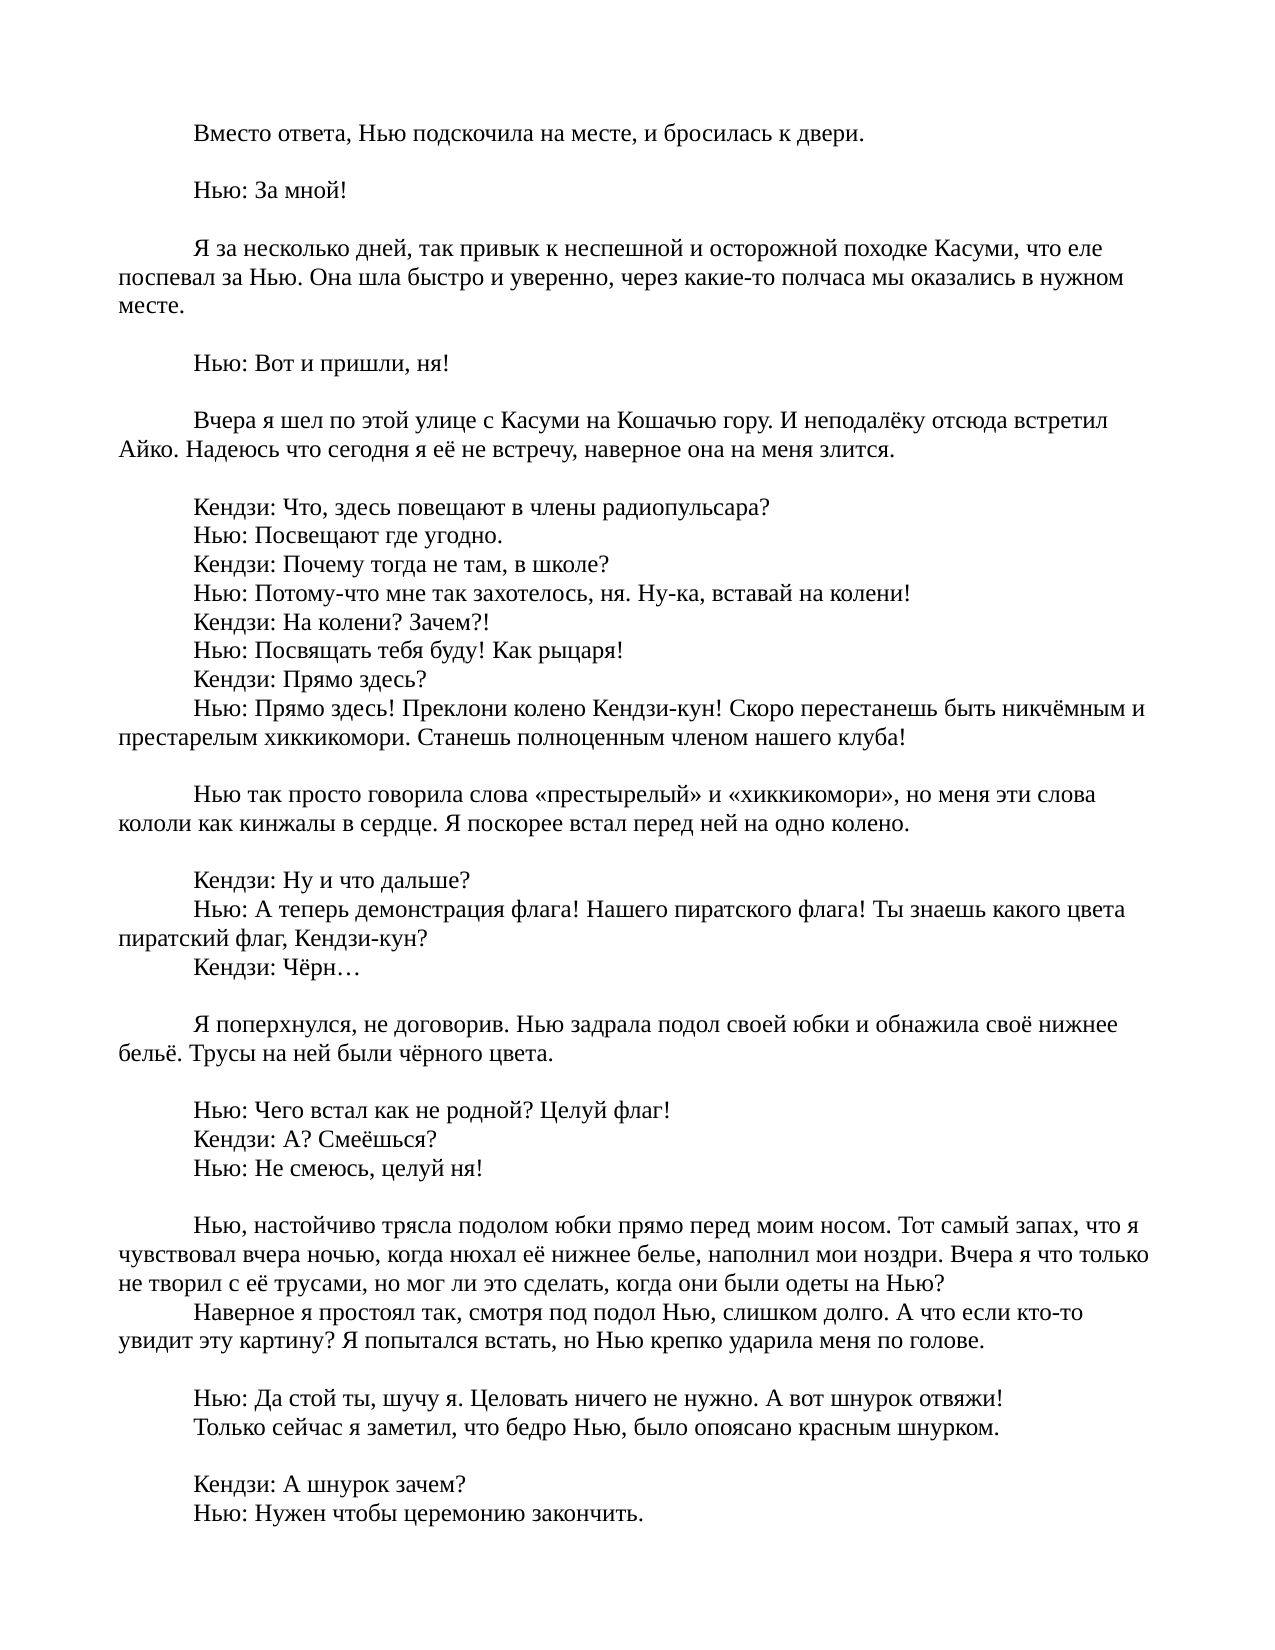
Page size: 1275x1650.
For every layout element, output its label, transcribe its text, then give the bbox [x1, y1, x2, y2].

text Нью: А теперь демонстрация флага! Нашего пиратского флага! Ты знаешь какого цвета пиратский флаг, Кендзи-кун? [118, 894, 1157, 952]
text Нью: Посвящать тебя буду! Как рыцаря! [118, 636, 1157, 664]
text Нью: Вот и пришли, ня! [118, 348, 1157, 377]
text Кендзи: Почему тогда не там, в школе? [118, 549, 1157, 578]
text Вчера я шел по этой улице с Касуми на Кошачью гору. И неподалёку отсюда встретил Айко. Надеюсь что сегодня я её не встречу, наверное она на меня злится. [118, 406, 1157, 463]
text Наверное я простоял так, смотря под подол Нью, слишком долго. А что если кто-то увидит эту картину? Я попытался встать, но Нью крепко ударила меня по голове. [118, 1297, 1157, 1354]
text Кендзи: А шнурок зачем? [118, 1469, 1157, 1498]
text Вместо ответа, Нью подскочила на месте, и бросилась к двери. [118, 118, 1157, 147]
text Кендзи: Чёрн… [118, 952, 1157, 981]
text Нью: Нужен чтобы церемонию закончить. [118, 1498, 1157, 1527]
text Нью: Чего встал как не родной? Целуй флаг! [118, 1096, 1157, 1124]
text Я поперхнулся, не договорив. Нью задрала подол своей юбки и обнажила своё нижнее бельё. Трусы на ней были чёрного цвета. [118, 1009, 1157, 1067]
text Нью: Да стой ты, шучу я. Целовать ничего не нужно. А вот шнурок отвяжи! [118, 1383, 1157, 1412]
text Кендзи: Прямо здесь? [118, 664, 1157, 693]
text Нью: Потому-что мне так захотелось, ня. Ну-ка, вставай на колени! [118, 578, 1157, 607]
text Нью, настойчиво трясла подолом юбки прямо перед моим носом. Тот самый запах, что я чувствовал вчера ночью, когда нюхал её нижнее белье, наполнил мои ноздри. Вчера я что только не творил с её трусами, но мог ли это сделать, когда они были одеты на Нью? [118, 1211, 1157, 1297]
text Кендзи: А? Смеёшься? [118, 1124, 1157, 1153]
text Кендзи: Ну и что дальше? [118, 866, 1157, 894]
text Нью: За мной! [118, 176, 1157, 204]
text Кендзи: Что, здесь повещают в члены радиопульсара? [118, 492, 1157, 521]
text Нью: Посвещают где угодно. [118, 521, 1157, 549]
text Нью так просто говорила слова «престырелый» и «хиккикомори», но меня эти слова кололи как кинжалы в сердце. Я поскорее встал перед ней на одно колено. [118, 779, 1157, 837]
text Нью: Прямо здесь! Преклони колено Кендзи-кун! Скоро перестанешь быть никчёмным и престарелым хиккикомори. Станешь полноценным членом нашего клуба! [118, 693, 1157, 751]
text Только сейчас я заметил, что бедро Нью, было опоясано красным шнурком. [118, 1412, 1157, 1441]
text Я за несколько дней, так привык к неспешной и осторожной походке Касуми, что еле поспевал за Нью. Она шла быстро и уверенно, через какие-то полчаса мы оказались в нужном месте. [118, 233, 1157, 319]
text Кендзи: На колени? Зачем?! [118, 607, 1157, 636]
text Нью: Не смеюсь, целуй ня! [118, 1153, 1157, 1182]
